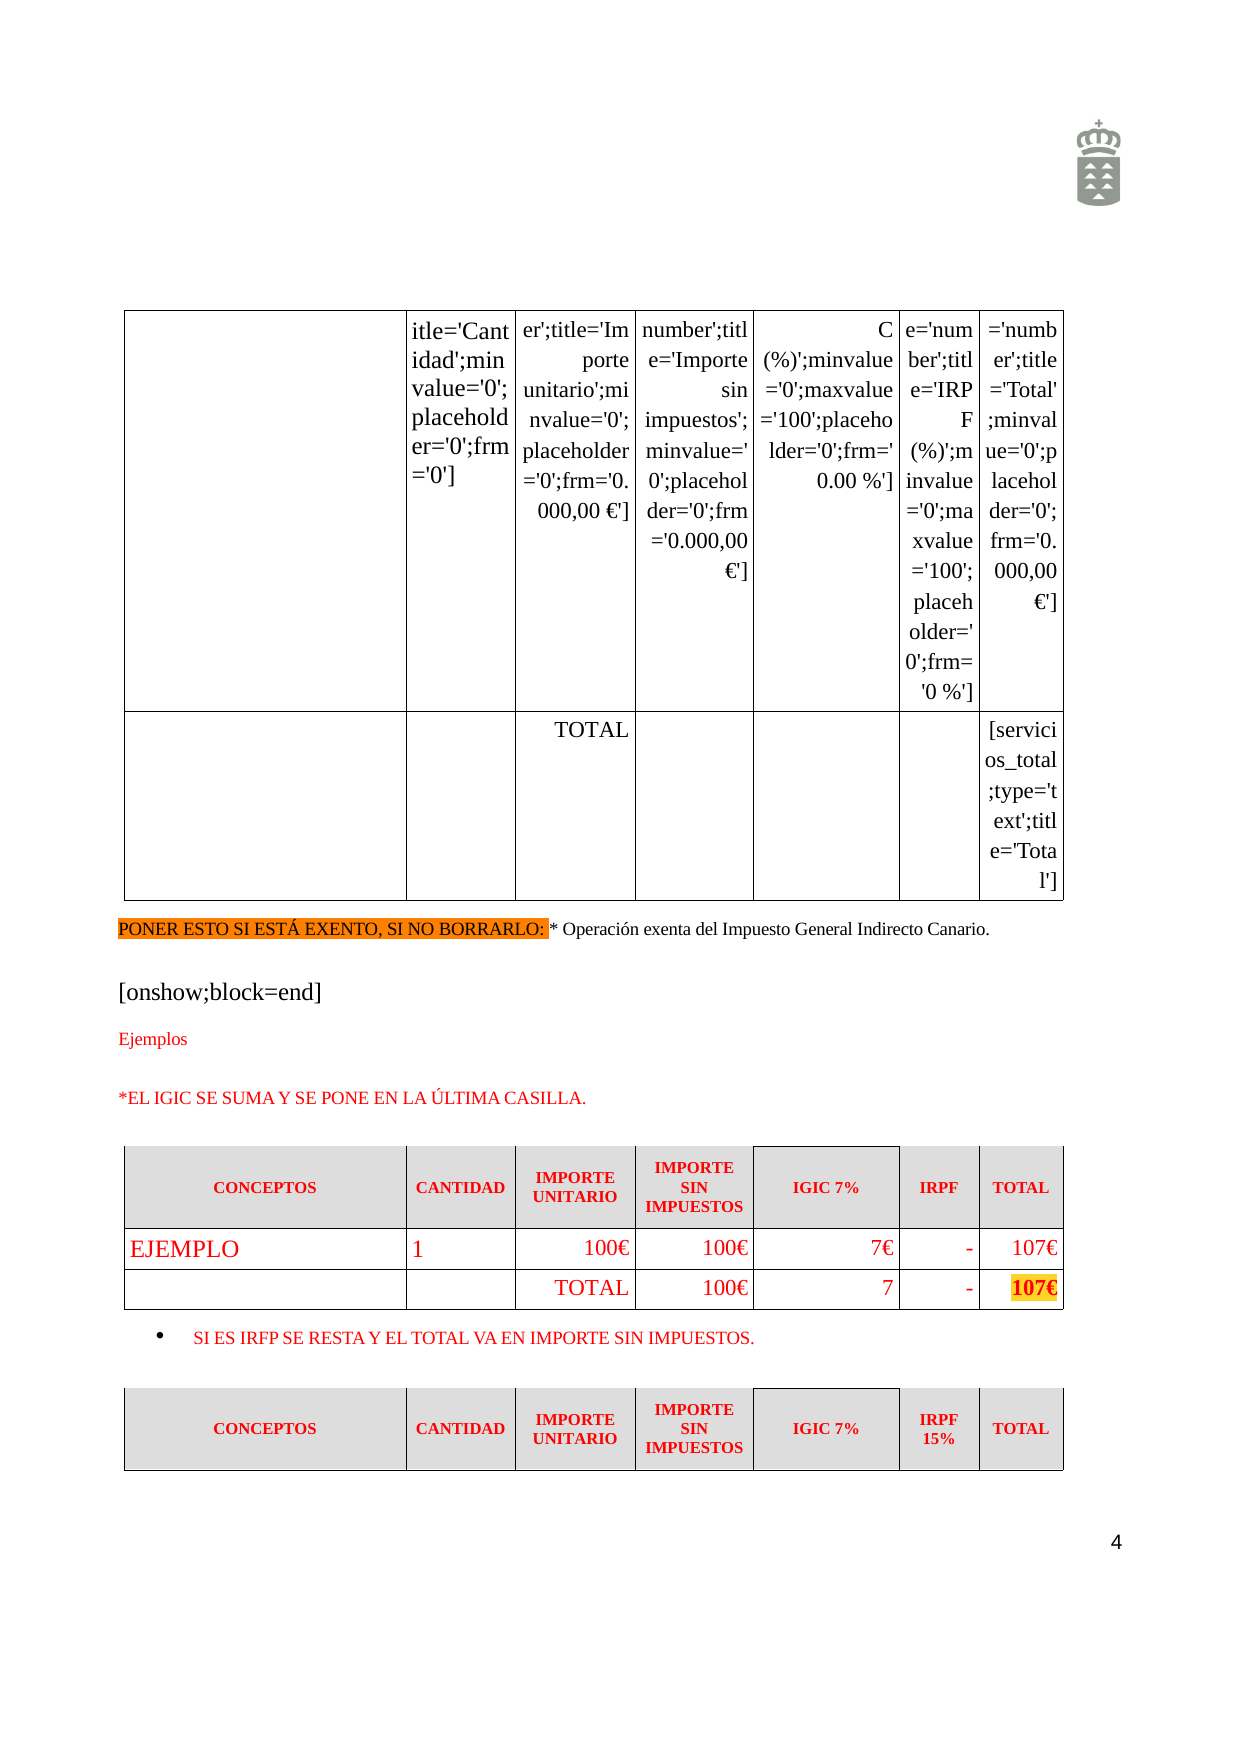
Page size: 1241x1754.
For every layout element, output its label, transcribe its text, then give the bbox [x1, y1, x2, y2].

table_cell [636, 712, 753, 899]
text PONER ESTO SI ESTÁ EXENTO, SI NO BORRARLO: * Operación exenta del Impuesto General Indirecto Canario. [118, 917, 1122, 939]
table_cell 107€ [980, 1270, 1063, 1309]
list SI ES IRFP SE RESTA Y EL TOTAL VA EN IMPORTE SIN IMPUESTOS. [156, 1327, 1122, 1349]
table_cell ='number';title='Total';minvalue='0';placeholder='0';frm='0.000,00 €'] [980, 311, 1063, 711]
text *EL IGIC SE SUMA Y SE PONE EN LA ÚLTIMA CASILLA. [118, 1087, 1122, 1108]
table_cell TOTAL [516, 1270, 635, 1309]
table_header CANTIDAD [407, 1388, 515, 1469]
table_header CONCEPTOS [125, 1146, 406, 1228]
table_cell C (%)';minvalue='0';maxvalue='100';placeholder='0';frm='0.00 %'] [754, 311, 899, 711]
table_cell [754, 712, 899, 899]
table_cell 100€ [516, 1229, 635, 1268]
table_cell 1 [407, 1229, 515, 1268]
table_cell [125, 712, 406, 899]
table_cell itle='Cantidad';minvalue='0';placeholder='0';frm='0'] [407, 311, 515, 711]
table_cell er';title='Importe unitario';minvalue='0';placeholder='0';frm='0.000,00 €'] [516, 311, 635, 711]
table_header TOTAL [980, 1146, 1063, 1228]
table_cell 7€ [754, 1229, 899, 1268]
table_header IMPORTE SIN IMPUESTOS [636, 1388, 753, 1469]
text [onshow;block=end] [118, 977, 1122, 1005]
table_cell [900, 712, 979, 899]
table_header CANTIDAD [407, 1146, 515, 1228]
table_cell [407, 712, 515, 899]
table_header IMPORTE SIN IMPUESTOS [636, 1146, 753, 1228]
table_cell [125, 1270, 406, 1309]
table_header IMPORTE UNITARIO [516, 1146, 635, 1228]
table_cell 100€ [636, 1229, 753, 1268]
table_header IRPF 15% [900, 1388, 979, 1469]
table_cell 100€ [636, 1270, 753, 1309]
table_cell number';title='Importe sin impuestos';minvalue='0';placeholder='0';frm='0.000,00 €'] [636, 311, 753, 711]
picture [1076, 119, 1121, 206]
table_cell [407, 1270, 515, 1309]
table_cell TOTAL [516, 712, 635, 899]
table_cell e='number';title='IRPF (%)';minvalue='0';maxvalue='100';placeholder='0';frm='0 %'] [900, 311, 979, 711]
table_header IGIC 7% [754, 1147, 899, 1228]
table_header TOTAL [980, 1388, 1063, 1469]
table_cell - [900, 1270, 979, 1309]
table_cell [125, 311, 406, 711]
text Ejemplos [118, 1027, 1122, 1049]
table_cell - [900, 1229, 979, 1268]
table_header CONCEPTOS [125, 1388, 406, 1469]
table_cell 7 [754, 1270, 899, 1309]
table_cell [servicios_total;type='text';title='Total'] [980, 712, 1063, 899]
table_header IRPF [900, 1146, 979, 1228]
table_cell EJEMPLO [125, 1229, 406, 1268]
table_header IGIC 7% [754, 1389, 899, 1469]
table_header IMPORTE UNITARIO [516, 1388, 635, 1469]
table_cell 107€ [980, 1229, 1063, 1268]
